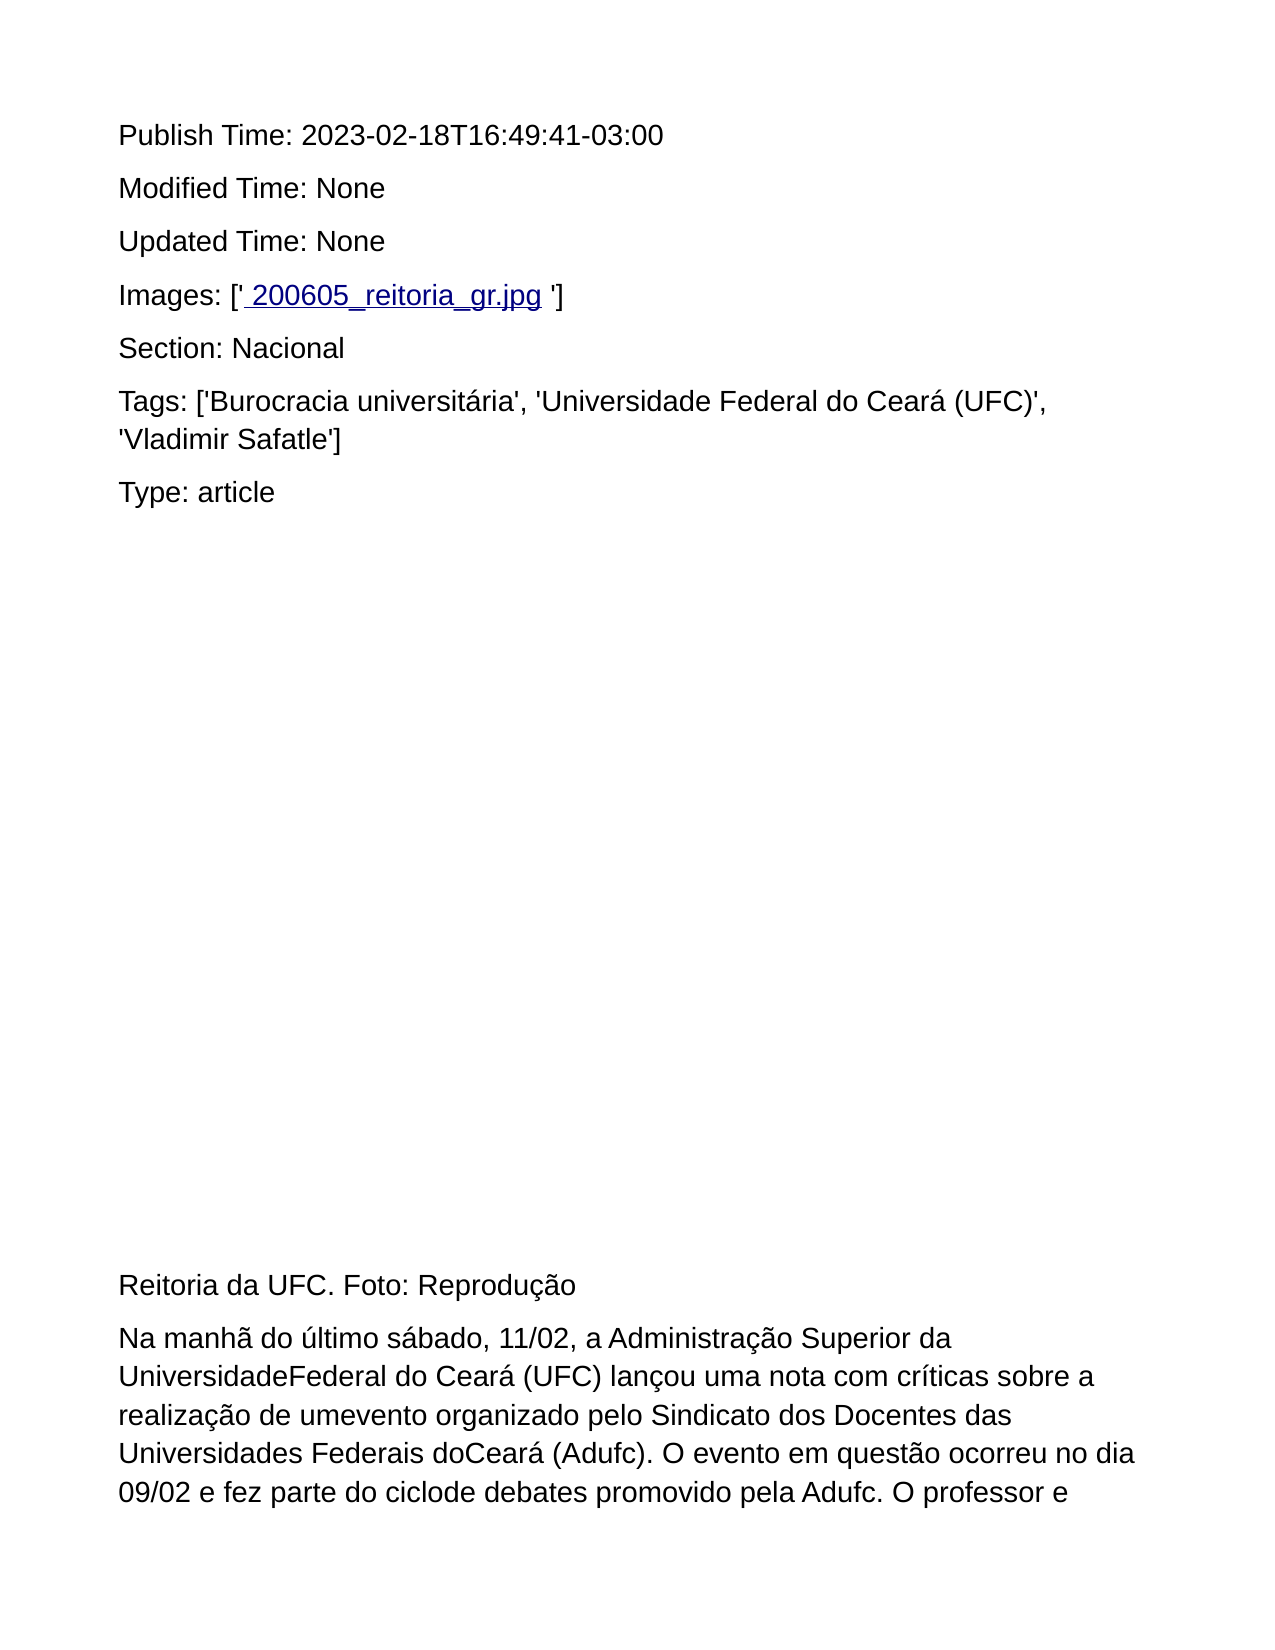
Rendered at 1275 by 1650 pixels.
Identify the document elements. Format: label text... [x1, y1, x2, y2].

text Modified Time: None [118, 171, 1157, 205]
text Section: Nacional [118, 331, 1157, 364]
text Reitoria da UFC. Foto: Reprodução [118, 1268, 1157, 1301]
text Tags: ['Burocracia universitária', 'Universidade Federal do Ceará (UFC)', 'Vladimir Safatle'] [118, 384, 1157, 456]
text Publish Time: 2023-02-18T16:49:41-03:00 [118, 118, 1157, 152]
text Type: article [118, 475, 1157, 509]
text Updated Time: None [118, 224, 1157, 258]
text Images: [' 200605_reitoria_gr.jpg '] [118, 277, 1157, 311]
text Na manhã do último sábado, 11/02, a Administração Superior da UniversidadeFederal do Ceará (UFC) lançou uma nota com críticas sobre a realização de umevento organizado pelo Sindicato dos Docentes das Universidades Federais doCeará (Adufc). O evento em questão ocorreu no dia 09/02 e fez parte do ciclode debates promovido pela Adufc. O professor e [118, 1321, 1157, 1508]
